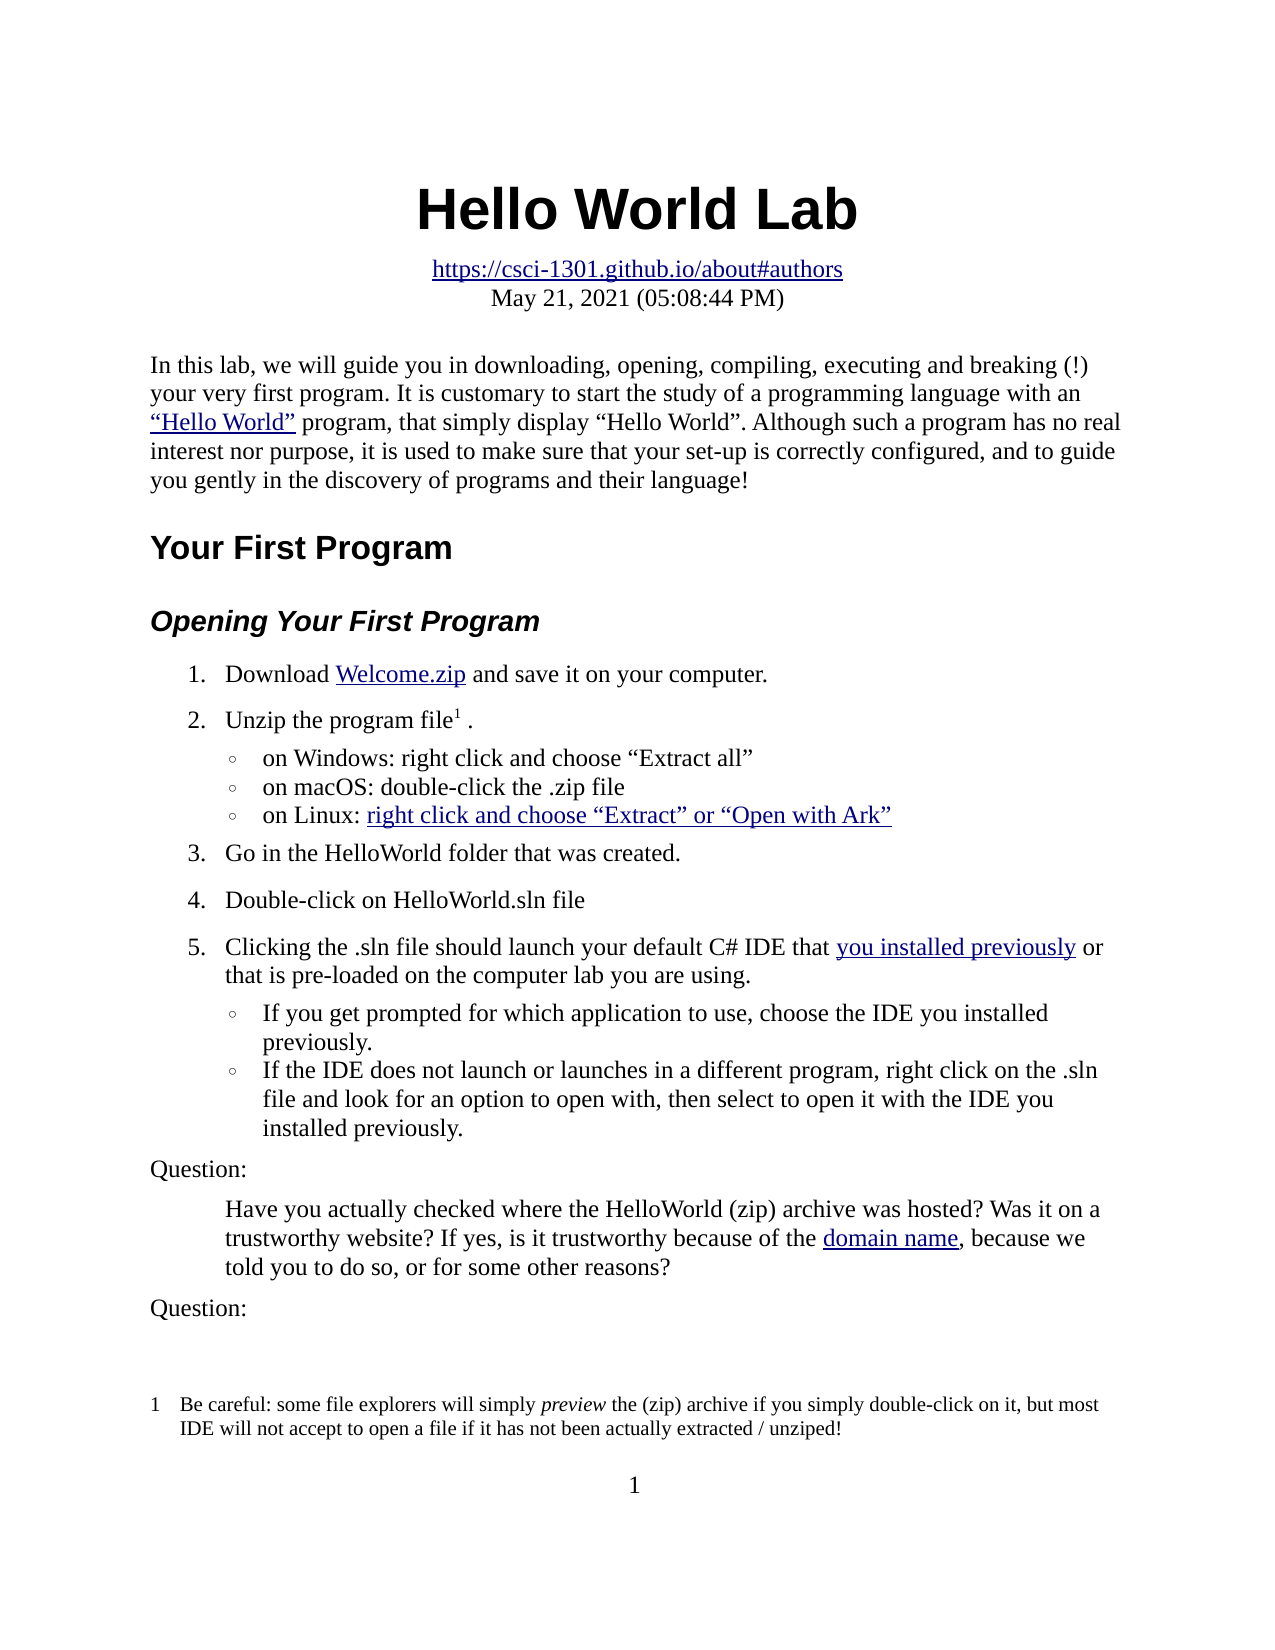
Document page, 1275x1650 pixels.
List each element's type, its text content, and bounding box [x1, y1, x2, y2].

list on macOS: double-click the .zip file [225, 772, 1125, 801]
subtitle Your First Program [150, 527, 1125, 566]
text https://csci-1301.github.io/about#authors [150, 254, 1125, 283]
list on Windows: right click and choose “Extract all” [225, 743, 1125, 772]
list Double-click on HelloWorld.sln file [187, 885, 1125, 914]
title Hello World Lab [150, 175, 1125, 242]
list Download Welcome.zip and save it on your computer. [187, 659, 1125, 687]
list Clicking the .sln file should launch your default C# IDE that you installed previously or that is pre-loaded on the computer lab you are using. [187, 932, 1125, 989]
list Unzip the program file . [187, 705, 1125, 734]
list Be careful: some file explorers will simply preview the (zip) archive if you simply double-click on it, but most IDE will not accept to open a file if it has not been actually extracted / unziped! [150, 1392, 1125, 1440]
list If the IDE does not launch or launches in a different program, right click on the .sln file and look for an option to open with, then select to open it with the IDE you installed previously. [225, 1056, 1125, 1142]
list If you get prompted for which application to use, choose the IDE you installed previously. [225, 998, 1125, 1056]
list on Linux: right click and choose “Extract” or “Open with Ark” [225, 801, 1125, 829]
text Question: [150, 1293, 1125, 1321]
list Go in the HelloWorld folder that was created. [187, 838, 1125, 867]
text Have you actually checked where the HelloWorld (zip) archive was hosted? Was it on a trustworthy website? If yes, is it trustworthy because of the domain name, because we told you to do so, or for some other reasons? [225, 1194, 1125, 1281]
text In this lab, we will guide you in downloading, opening, compiling, executing and breaking (!) your very first program. It is customary to start the study of a programming language with an “Hello World” program, that simply display “Hello World”. Although such a program has no real interest nor purpose, it is used to make sure that your set-up is correctly configured, and to guide you gently in the discovery of programs and their language! [150, 350, 1125, 493]
text May 21, 2021 (05:08:44 PM) [150, 283, 1125, 312]
text Question: [150, 1154, 1125, 1182]
subtitle Opening Your First Program [150, 604, 1125, 637]
